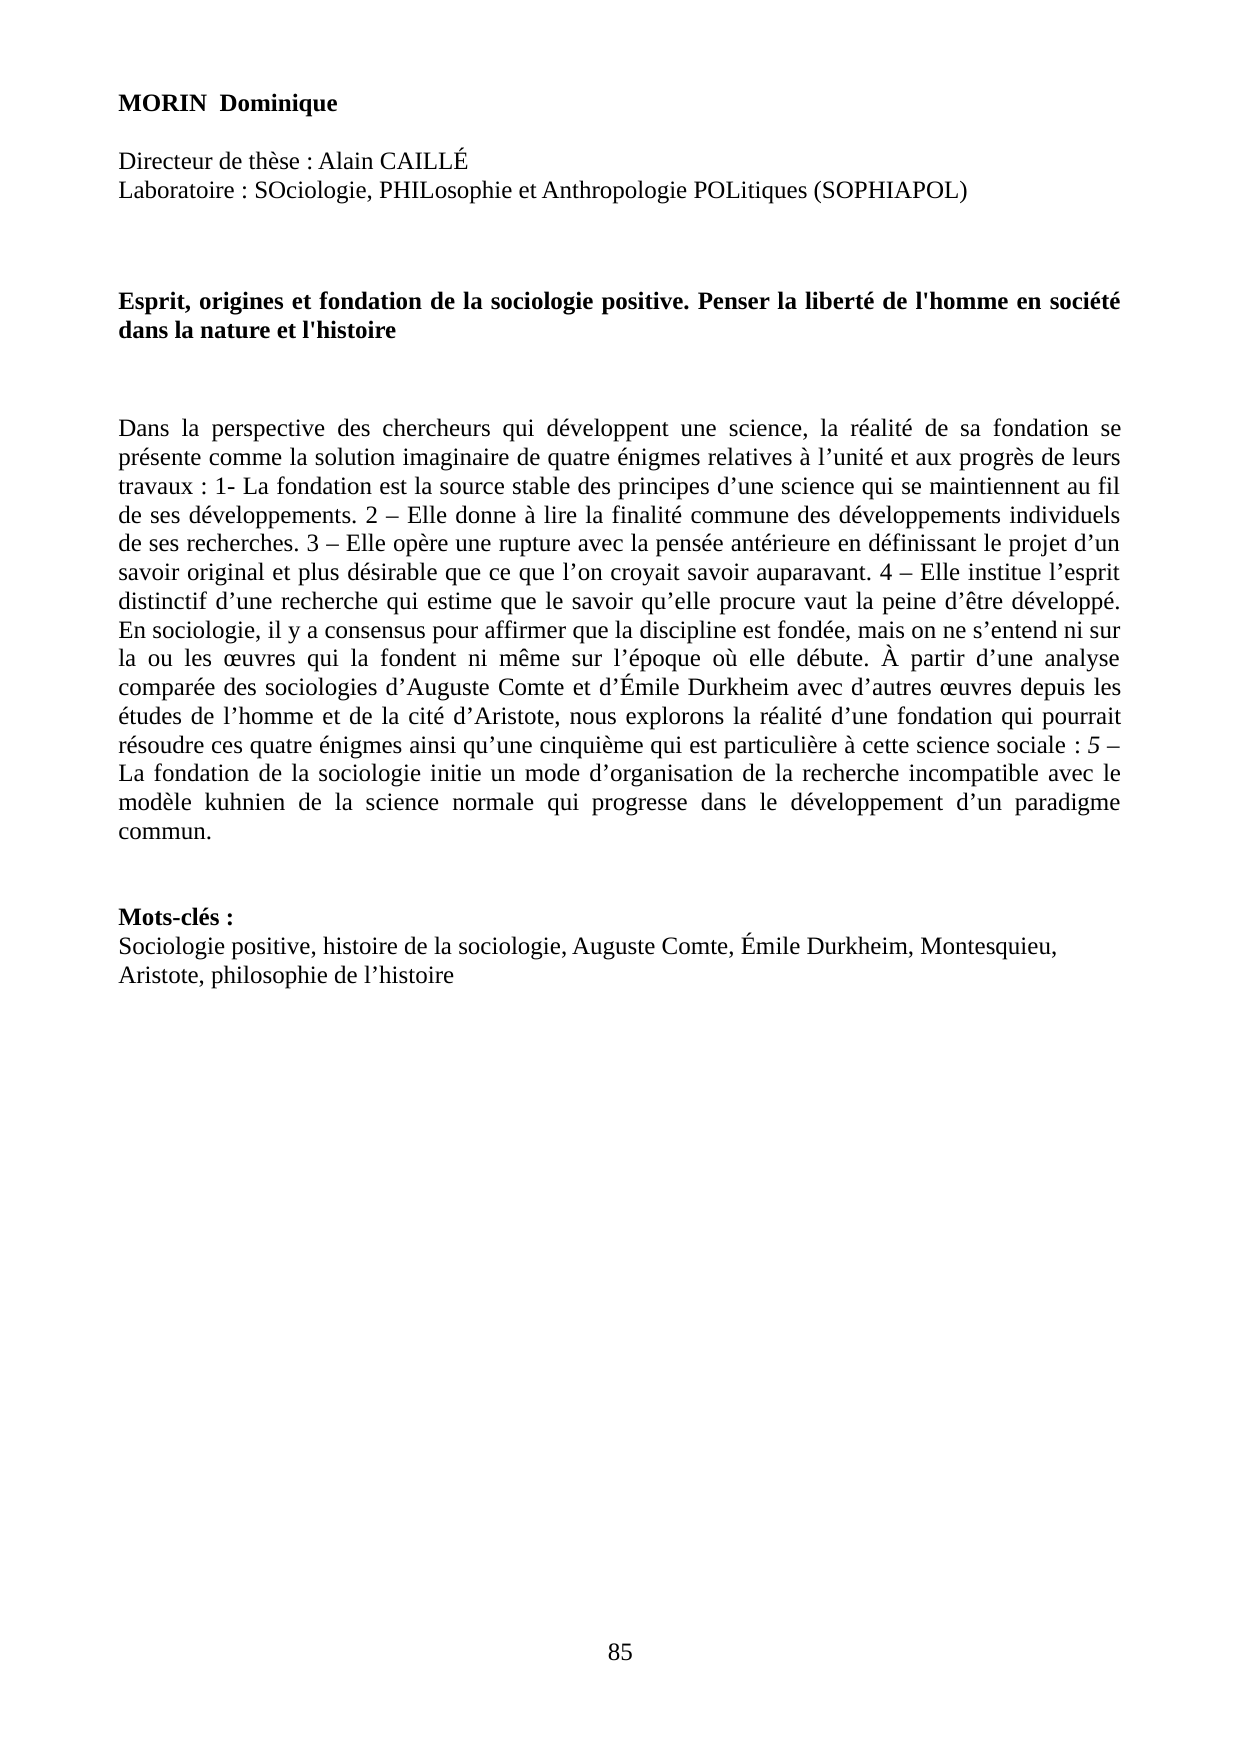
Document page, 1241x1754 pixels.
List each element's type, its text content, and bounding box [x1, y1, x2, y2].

text Laboratoire : SOciologie, PHILosophie et Anthropologie POLitiques (SOPHIAPOL) [118, 175, 1122, 203]
text MORIN Dominique [118, 88, 1122, 117]
text Aristote, philosophie de l’histoire [118, 960, 1122, 988]
text Dans la perspective des chercheurs qui développent une science, la réalité de sa fondation se présente comme la solution imaginaire de quatre énigmes relatives à l’unité et aux progrès de leurs travaux : 1- La fondation est la source stable des principes d’une science qui se maintiennent au fil de ses développements. 2 – Elle donne à lire la finalité commune des développements individuels de ses recherches. 3 – Elle opère une rupture avec la pensée antérieure en définissant le projet d’un savoir original et plus désirable que ce que l’on croyait savoir auparavant. 4 – Elle institue l’esprit distinctif d’une recherche qui estime que le savoir qu’elle procure vaut la peine d’être développé. En sociologie, il y a consensus pour affirmer que la discipline est fondée, mais on ne s’entend ni sur la ou les œuvres qui la fondent ni même sur l’époque où elle débute. À partir d’une analyse comparée des sociologies d’Auguste Comte et d’Émile Durkheim avec d’autres œuvres depuis les études de l’homme et de la cité d’Aristote, nous explorons la réalité d’une fondation qui pourrait résoudre ces quatre énigmes ainsi qu’une cinquième qui est particulière à cette science sociale : 5 – La fondation de la sociologie initie un mode d’organisation de la recherche incompatible avec le modèle kuhnien de la science normale qui progresse dans le développement d’un paradigme commun. [118, 413, 1122, 845]
text Directeur de thèse : Alain CAILLÉ [118, 146, 1122, 175]
text Sociologie positive, histoire de la sociologie, Auguste Comte, Émile Durkheim, Montesquieu, [118, 931, 1122, 960]
text Esprit, origines et fondation de la sociologie positive. Penser la liberté de l'homme en société dans la nature et l'histoire [118, 286, 1122, 343]
text Mots-clés : [118, 902, 1122, 931]
